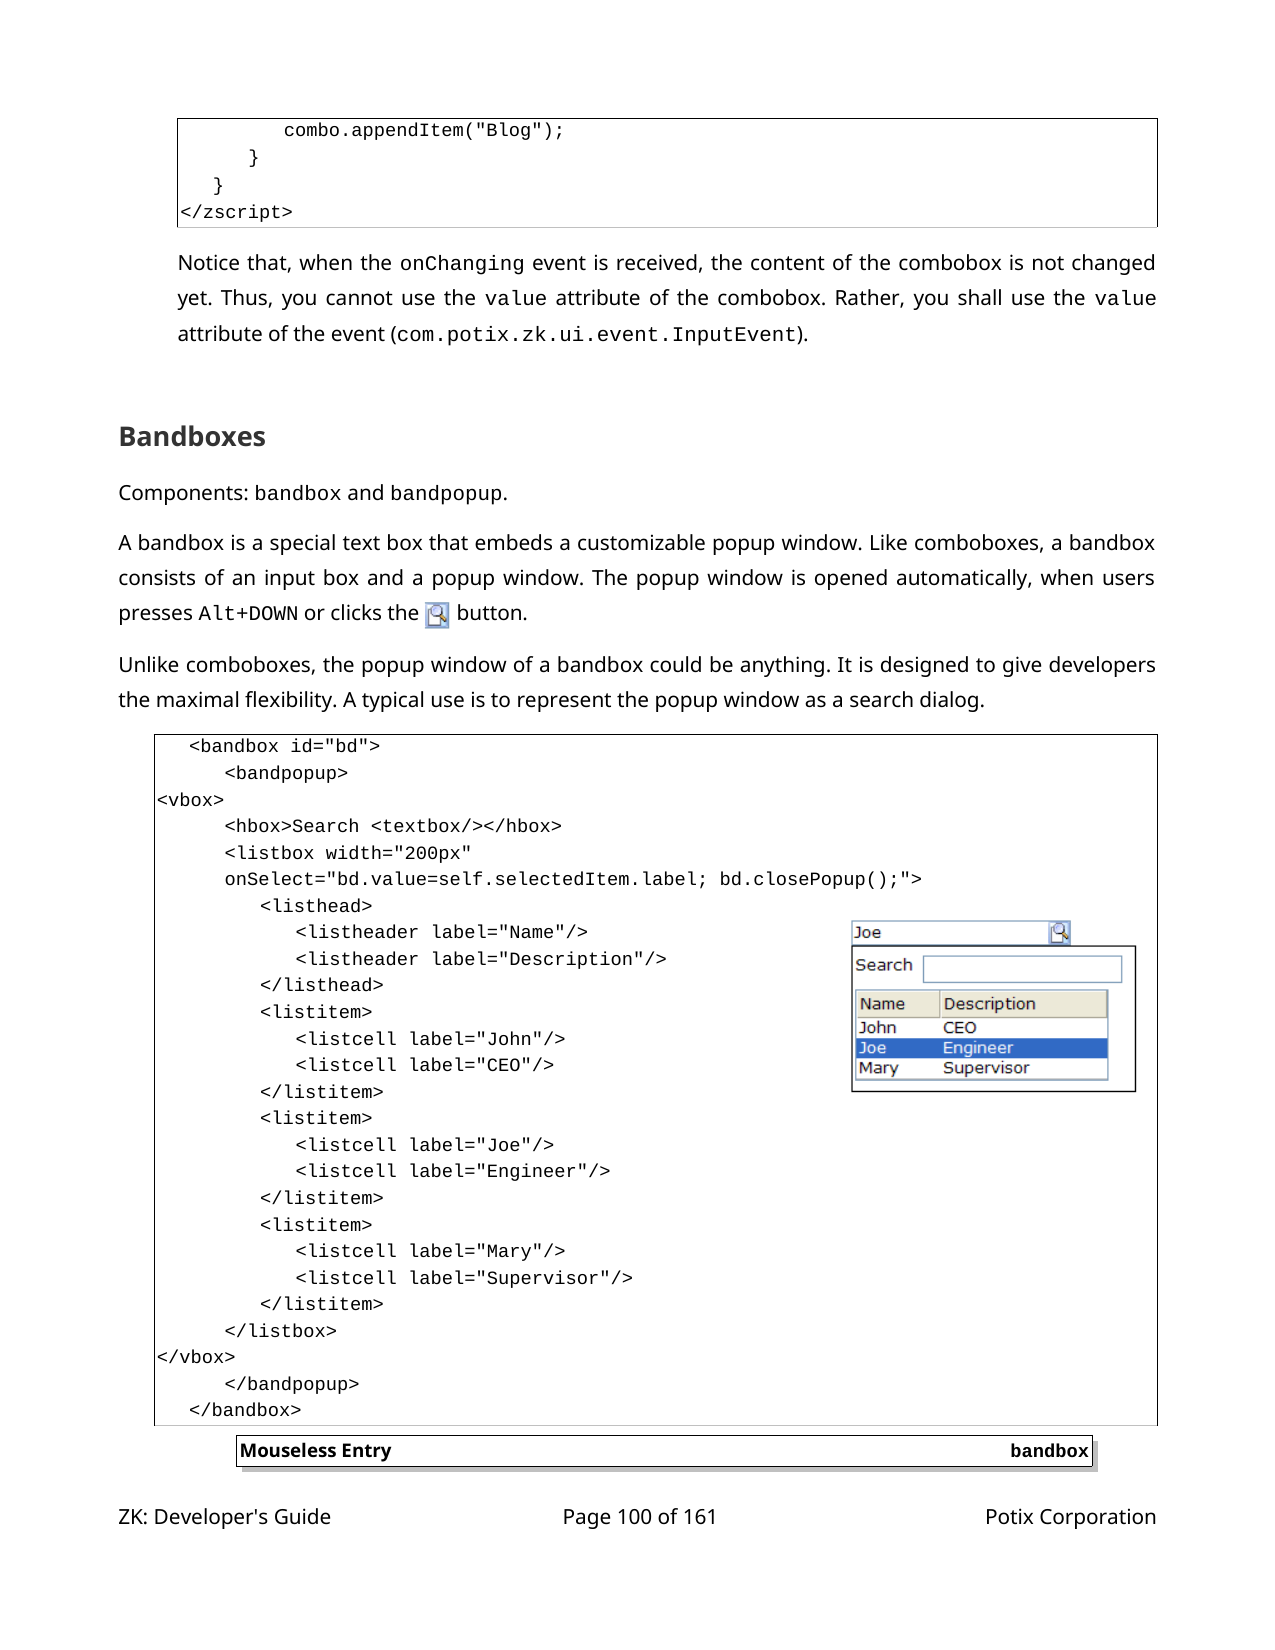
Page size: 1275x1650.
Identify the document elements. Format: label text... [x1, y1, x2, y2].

text Components: bandbox and bandpopup. [118, 478, 1157, 507]
picture [424, 602, 452, 630]
text </zscript> [178, 200, 1157, 227]
text <bandbox id="bd"> <bandpopup> <vbox> <hbox>Search <textbox/></hbox> <listbox width="200px" onSelect="bd.value=self.selectedItem.label; bd.closePopup();"> <listhead> <listheader label="Name"/> <listheader label="Description"/> </listhead> <listitem> <listcell label="John"/> <listcell label="CEO"/> </listitem> <listitem> <listcell label="Joe"/> <listcell label="Engineer"/> </listitem> <listitem> <listcell label="Mary"/> <listcell label="Supervisor"/> </listitem> </listbox> </vbox> </bandpopup> </bandbox> [155, 735, 1157, 1425]
text Unlike comboboxes, the popup window of a bandbox could be anything. It is designed to give developers the maximal flexibility. A typical use is to represent the popup window as a search dialog. [118, 650, 1157, 714]
text } [178, 145, 1157, 169]
text combo.appendItem("Blog"); [178, 119, 1157, 142]
text Mouseless Entry bandbox [237, 1436, 1092, 1466]
text } [178, 172, 1157, 197]
text Notice that, when the onChanging event is received, the content of the combobox is not changed yet. Thus, you cannot use the value attribute of the combobox. Rather, you shall use the value attribute of the event (com.potix.zk.ui.event.InputEvent). [177, 248, 1157, 347]
text A bandbox is a special text box that embeds a customizable popup window. Like comboboxes, a bandbox consists of an input box and a popup window. The popup window is opened automatically, when users presses Alt+DOWN or clicks the button. [118, 528, 1157, 629]
picture [849, 918, 1140, 1096]
subtitle Bandboxes [118, 418, 1157, 455]
